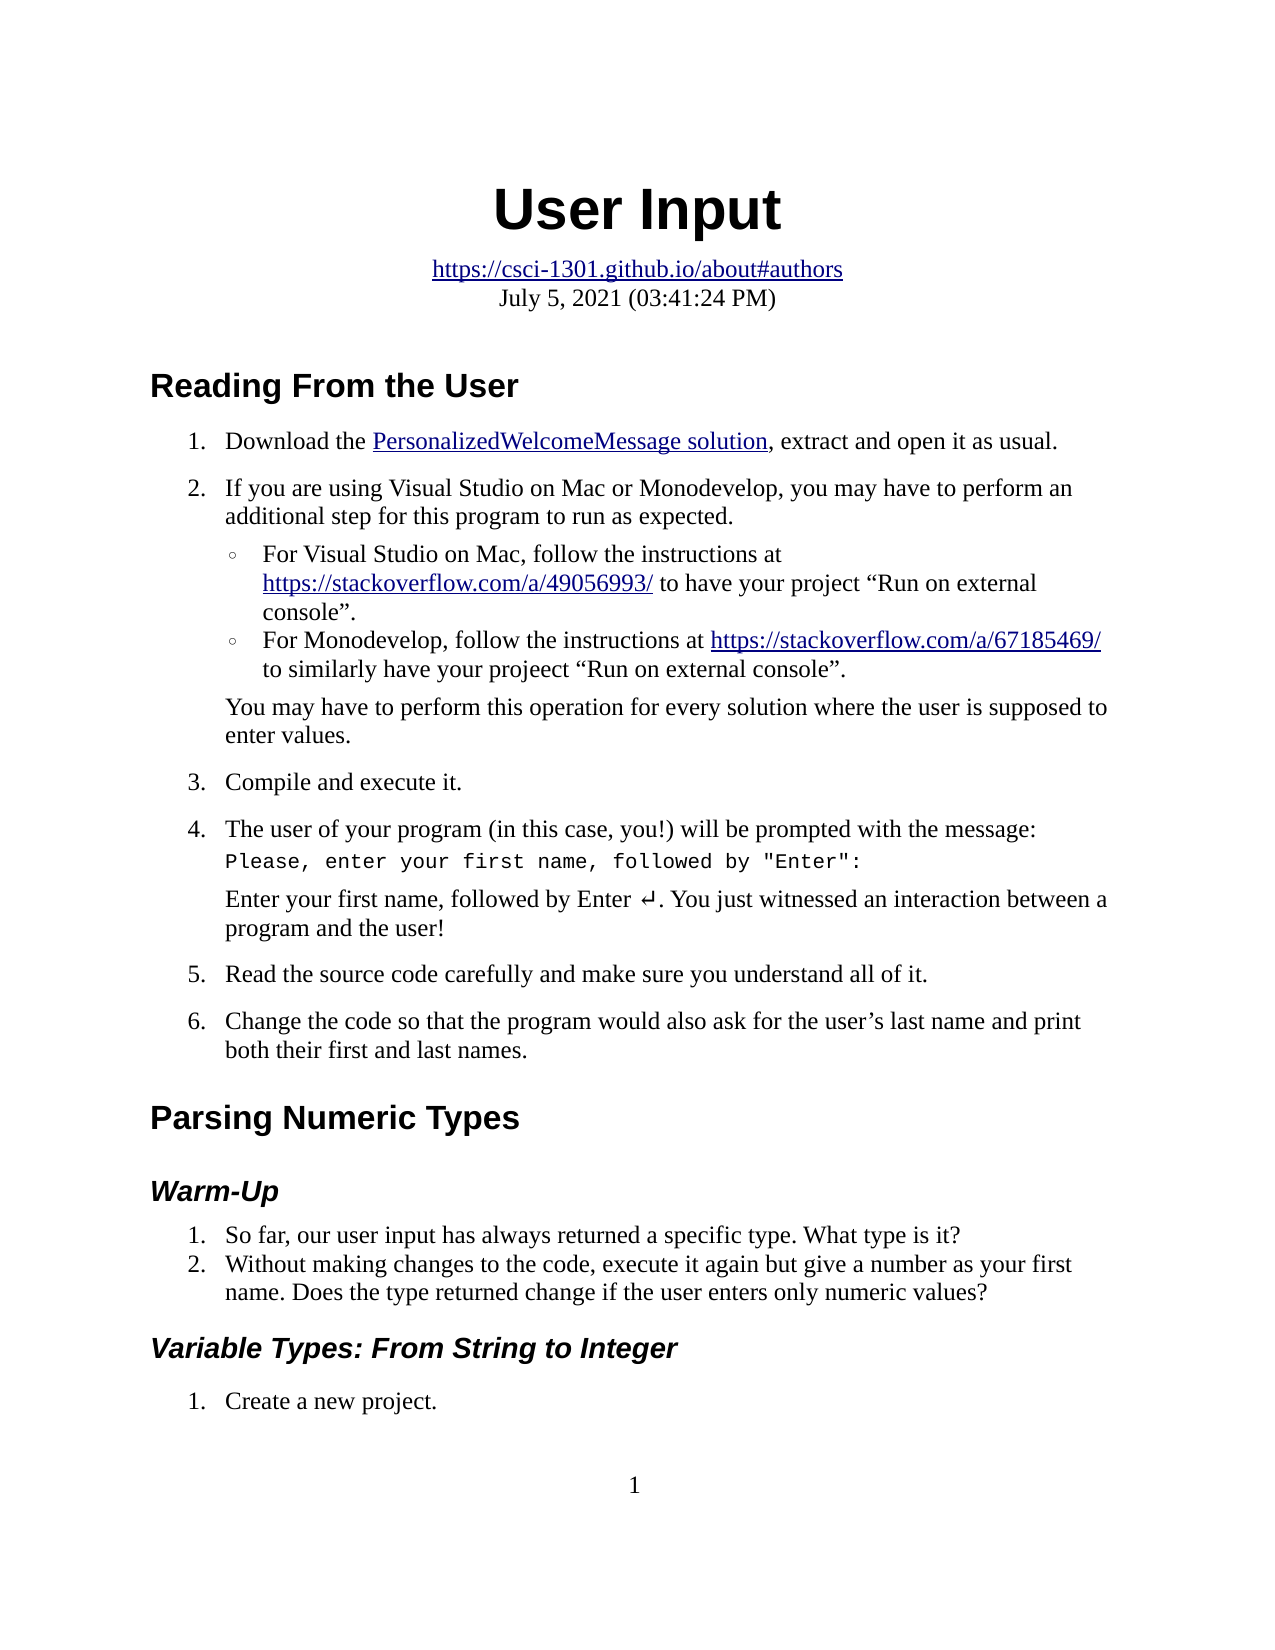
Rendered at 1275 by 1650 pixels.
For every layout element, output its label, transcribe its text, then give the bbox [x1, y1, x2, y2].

subtitle Warm-Up [150, 1174, 1125, 1207]
list Download the PersonalizedWelcomeMessage solution, extract and open it as usual. [187, 426, 1125, 455]
list If you are using Visual Studio on Mac or Monodevelop, you may have to perform an additional step for this program to run as expected. [187, 473, 1125, 530]
subtitle Variable Types: From String to Integer [150, 1331, 1125, 1365]
text https://csci-1301.github.io/about#authors [150, 254, 1125, 283]
list Enter your first name, followed by Enter ↵. You just witnessed an interaction between a program and the user! [187, 884, 1125, 942]
list You may have to perform this operation for every solution where the user is supposed to enter values. [187, 692, 1125, 749]
list Compile and execute it. [187, 767, 1125, 796]
list Change the code so that the program would also ask for the user’s last name and print both their first and last names. [187, 1006, 1125, 1064]
subtitle Reading From the User [150, 366, 1125, 404]
list Create a new project. [187, 1386, 1125, 1415]
text July 5, 2021 (03:41:24 PM) [150, 283, 1125, 312]
list So far, our user input has always returned a specific type. What type is it? [187, 1220, 1125, 1249]
list Without making changes to the code, execute it again but give a number as your first name. Does the type returned change if the user enters only numeric values? [187, 1249, 1125, 1306]
list For Monodevelop, follow the instructions at https://stackoverflow.com/a/67185469/ to similarly have your projeect “Run on external console”. [225, 625, 1125, 683]
list The user of your program (in this case, you!) will be prompted with the message: [187, 814, 1125, 843]
list Read the source code carefully and make sure you understand all of it. [187, 959, 1125, 988]
title User Input [150, 175, 1125, 242]
list Please, enter your first name, followed by "Enter": [187, 852, 1125, 875]
list For Visual Studio on Mac, follow the instructions at https://stackoverflow.com/a/49056993/ to have your project “Run on external console”. [225, 539, 1125, 625]
subtitle Parsing Numeric Types [150, 1098, 1125, 1136]
